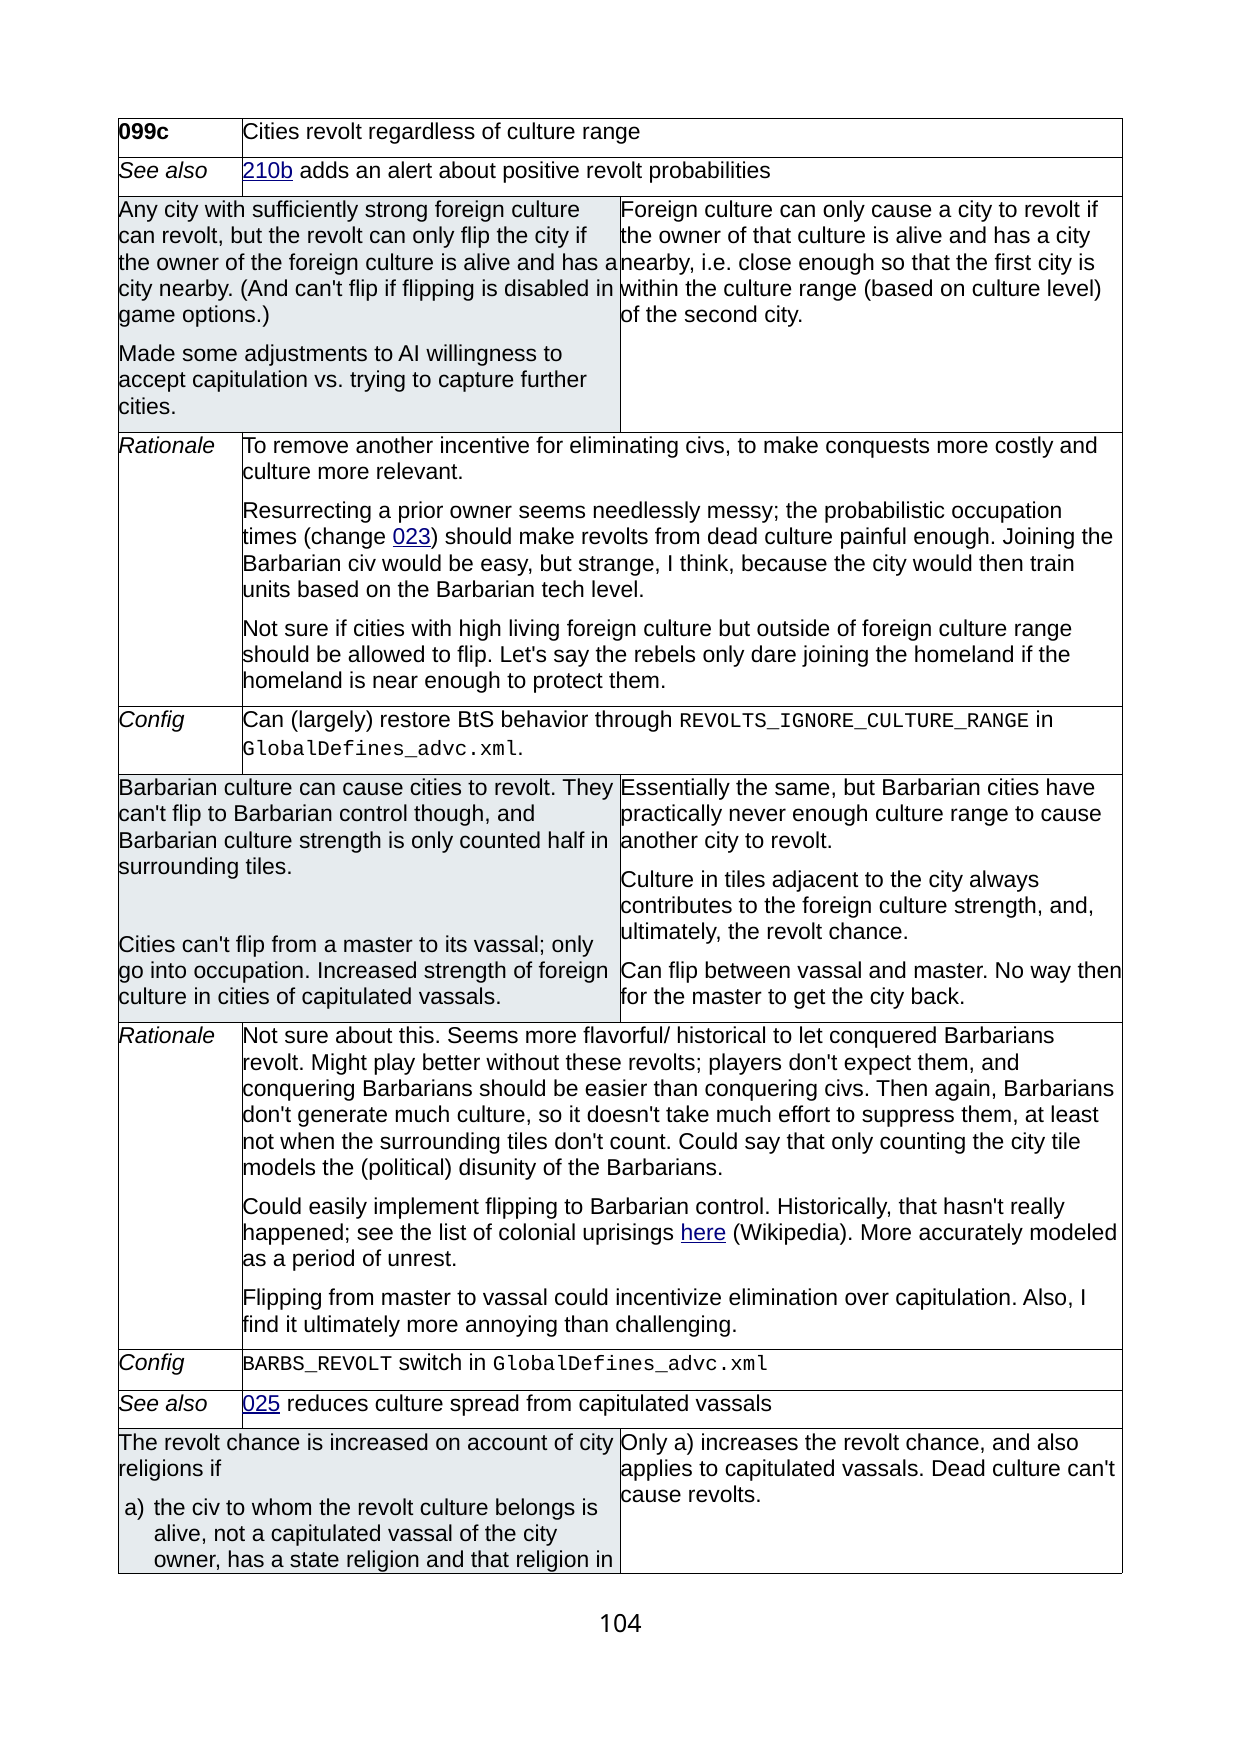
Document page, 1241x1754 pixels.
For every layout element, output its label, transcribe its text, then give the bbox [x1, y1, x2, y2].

table_cell Any city with sufficiently strong foreign culture can revolt, but the revolt can only flip the city if the owner of the foreign culture is alive and has a city nearby. (And can't flip if flipping is disabled in game options.) Made some adjustments to AI willingness to accept capitulation vs. trying to capture further cities. [119, 197, 620, 432]
table_cell To remove another incentive for eliminating civs, to make conquests more costly and culture more relevant. Resurrecting a prior owner seems needlessly messy; the probabilistic occupation times (change 023) should make revolts from dead culture painful enough. Joining the Barbarian civ would be easy, but strange, I think, because the city would then train units based on the Barbarian tech level. Not sure if cities with high living foreign culture but outside of foreign culture range should be allowed to flip. Let's say the rebels only dare joining the homeland if the homeland is near enough to protect them. [243, 433, 1122, 706]
table_cell Foreign culture can only cause a city to revolt if the owner of that culture is alive and has a city nearby, i.e. close enough so that the first city is within the culture range (based on culture level) of the second city. [621, 197, 1122, 432]
table_cell See also [119, 1391, 242, 1428]
table_cell Config [119, 1350, 242, 1389]
table_cell Barbarian culture can cause cities to revolt. They can't flip to Barbarian control though, and Barbarian culture strength is only counted half in surrounding tiles. Cities can't flip from a master to its vassal; only go into occupation. Increased strength of foreign culture in cities of capitulated vassals. [119, 775, 620, 1022]
table_cell Rationale [119, 1023, 242, 1349]
table_cell See also [119, 158, 242, 196]
table_cell Config [119, 707, 242, 774]
table_cell 210b adds an alert about positive revolt probabilities [243, 158, 1122, 196]
table_cell Can (largely) restore BtS behavior through REVOLTS_IGNORE_CULTURE_RANGE in GlobalDefines_advc.xml. [243, 707, 1122, 774]
table_cell 025 reduces culture spread from capitulated vassals [243, 1391, 1122, 1428]
table_cell Only a) increases the revolt chance, and also applies to capitulated vassals. Dead culture can't cause revolts. [621, 1429, 1122, 1573]
table_cell Rationale [119, 433, 242, 706]
table_cell Not sure about this. Seems more flavorful/ historical to let conquered Barbarians revolt. Might play better without these revolts; players don't expect them, and conquering Barbarians should be easier than conquering civs. Then again, Barbarians don't generate much culture, so it doesn't take much effort to suppress them, at least not when the surrounding tiles don't count. Could say that only counting the city tile models the (political) disunity of the Barbarians. Could easily implement flipping to Barbarian control. Historically, that hasn't really happened; see the list of colonial uprisings here (Wikipedia). More accurately modeled as a period of unrest. Flipping from master to vassal could incentivize elimination over capitulation. Also, I find it ultimately more annoying than challenging. [243, 1023, 1122, 1349]
table_cell The revolt chance is increased on account of city religions if the civ to whom the revolt culture belongs is alive, not a capitulated vassal of the city owner, has a state religion and that religion in [119, 1429, 620, 1573]
table_cell BARBS_REVOLT switch in GlobalDefines_advc.xml [243, 1350, 1122, 1389]
table_cell Cities revolt regardless of culture range [243, 119, 1122, 157]
table_cell Essentially the same, but Barbarian cities have practically never enough culture range to cause another city to revolt. Culture in tiles adjacent to the city always contributes to the foreign culture strength, and, ultimately, the revolt chance. Can flip between vassal and master. No way then for the master to get the city back. [621, 775, 1122, 1022]
table_cell 099c [119, 119, 242, 157]
